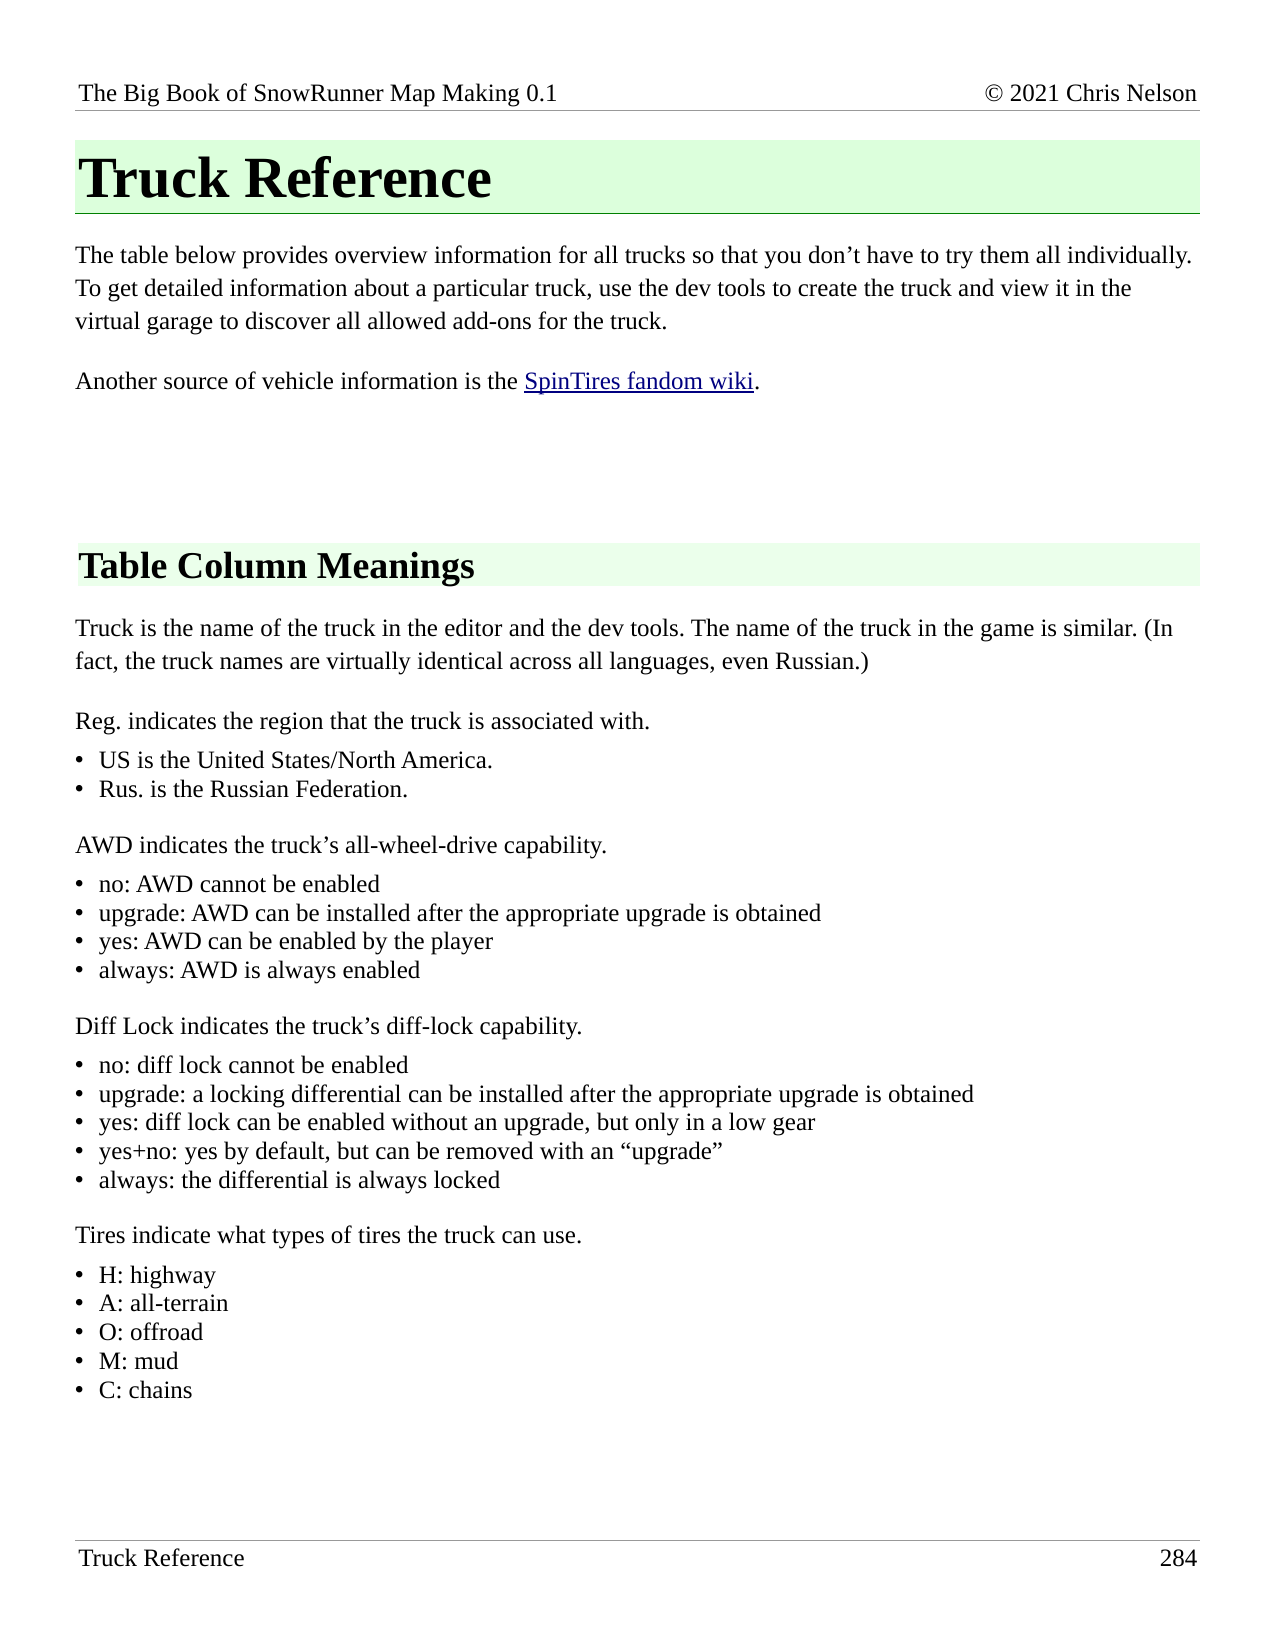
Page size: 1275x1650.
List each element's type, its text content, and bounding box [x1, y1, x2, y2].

list O: offroad [75, 1317, 1200, 1346]
list H: highway [75, 1260, 1200, 1288]
text Truck is the name of the truck in the editor and the dev tools. The name of the truck in the game is similar. (In fact, the truck names are virtually identical across all languages, even Russian.) [75, 613, 1200, 675]
list no: AWD cannot be enabled [75, 869, 1200, 898]
subtitle Tires indicate what types of tires the truck can use. [75, 1221, 1200, 1249]
subtitle Table Column Meanings [78, 543, 1200, 586]
list upgrade: a locking differential can be installed after the appropriate upgrade is obtained [75, 1079, 1200, 1107]
list yes: diff lock can be enabled without an upgrade, but only in a low gear [75, 1107, 1200, 1136]
list M: mud [75, 1346, 1200, 1375]
list A: all-terrain [75, 1288, 1200, 1317]
subtitle Reg. indicates the region that the truck is associated with. [75, 706, 1200, 735]
subtitle AWD indicates the truck’s all-wheel-drive capability. [75, 830, 1200, 858]
text The table below provides overview information for all trucks so that you don’t have to try them all individually. To get detailed information about a particular truck, use the dev tools to create the truck and view it in the virtual garage to discover all allowed add-ons for the truck. [75, 240, 1200, 335]
list upgrade: AWD can be installed after the appropriate upgrade is obtained [75, 898, 1200, 926]
subtitle Diff Lock indicates the truck’s diff-lock capability. [75, 1011, 1200, 1039]
list Rus. is the Russian Federation. [75, 774, 1200, 803]
list always: the differential is always locked [75, 1165, 1200, 1194]
list always: AWD is always enabled [75, 955, 1200, 984]
list C: chains [75, 1375, 1200, 1403]
list yes: AWD can be enabled by the player [75, 926, 1200, 955]
list yes+no: yes by default, but can be removed with an “upgrade” [75, 1136, 1200, 1165]
subtitle Truck Reference [75, 140, 1200, 213]
list US is the United States/North America. [75, 745, 1200, 774]
text Another source of vehicle information is the SpinTires fandom wiki. [75, 366, 1200, 395]
list no: diff lock cannot be enabled [75, 1050, 1200, 1079]
